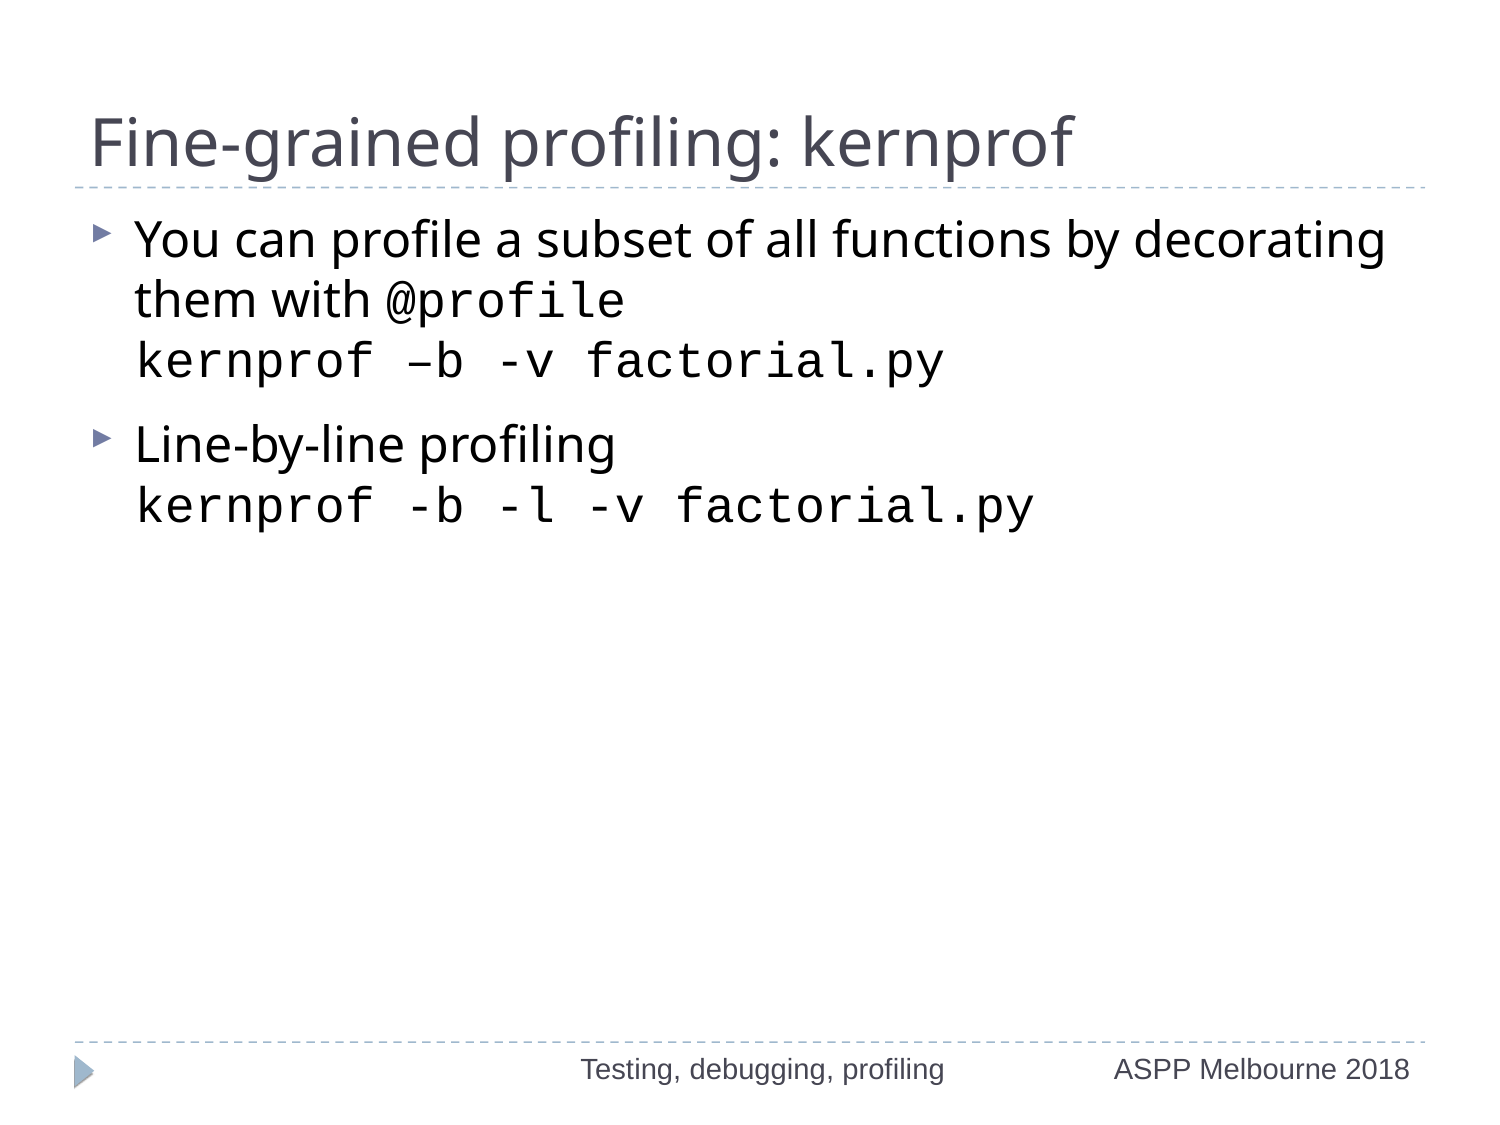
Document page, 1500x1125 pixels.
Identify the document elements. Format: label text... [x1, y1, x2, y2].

title Fine-grained profiling: kernprof [75, 24, 1425, 188]
slide_number ASPP Melbourne 2018 [1051, 1042, 1426, 1103]
footer Testing, debugging, profiling [475, 1042, 1051, 1103]
list You can profile a subset of all functions by decorating them with @profile kernprof –b -v factorial.py Line-by-line profiling kernprof -b -l -v factorial.py [75, 200, 1425, 1010]
